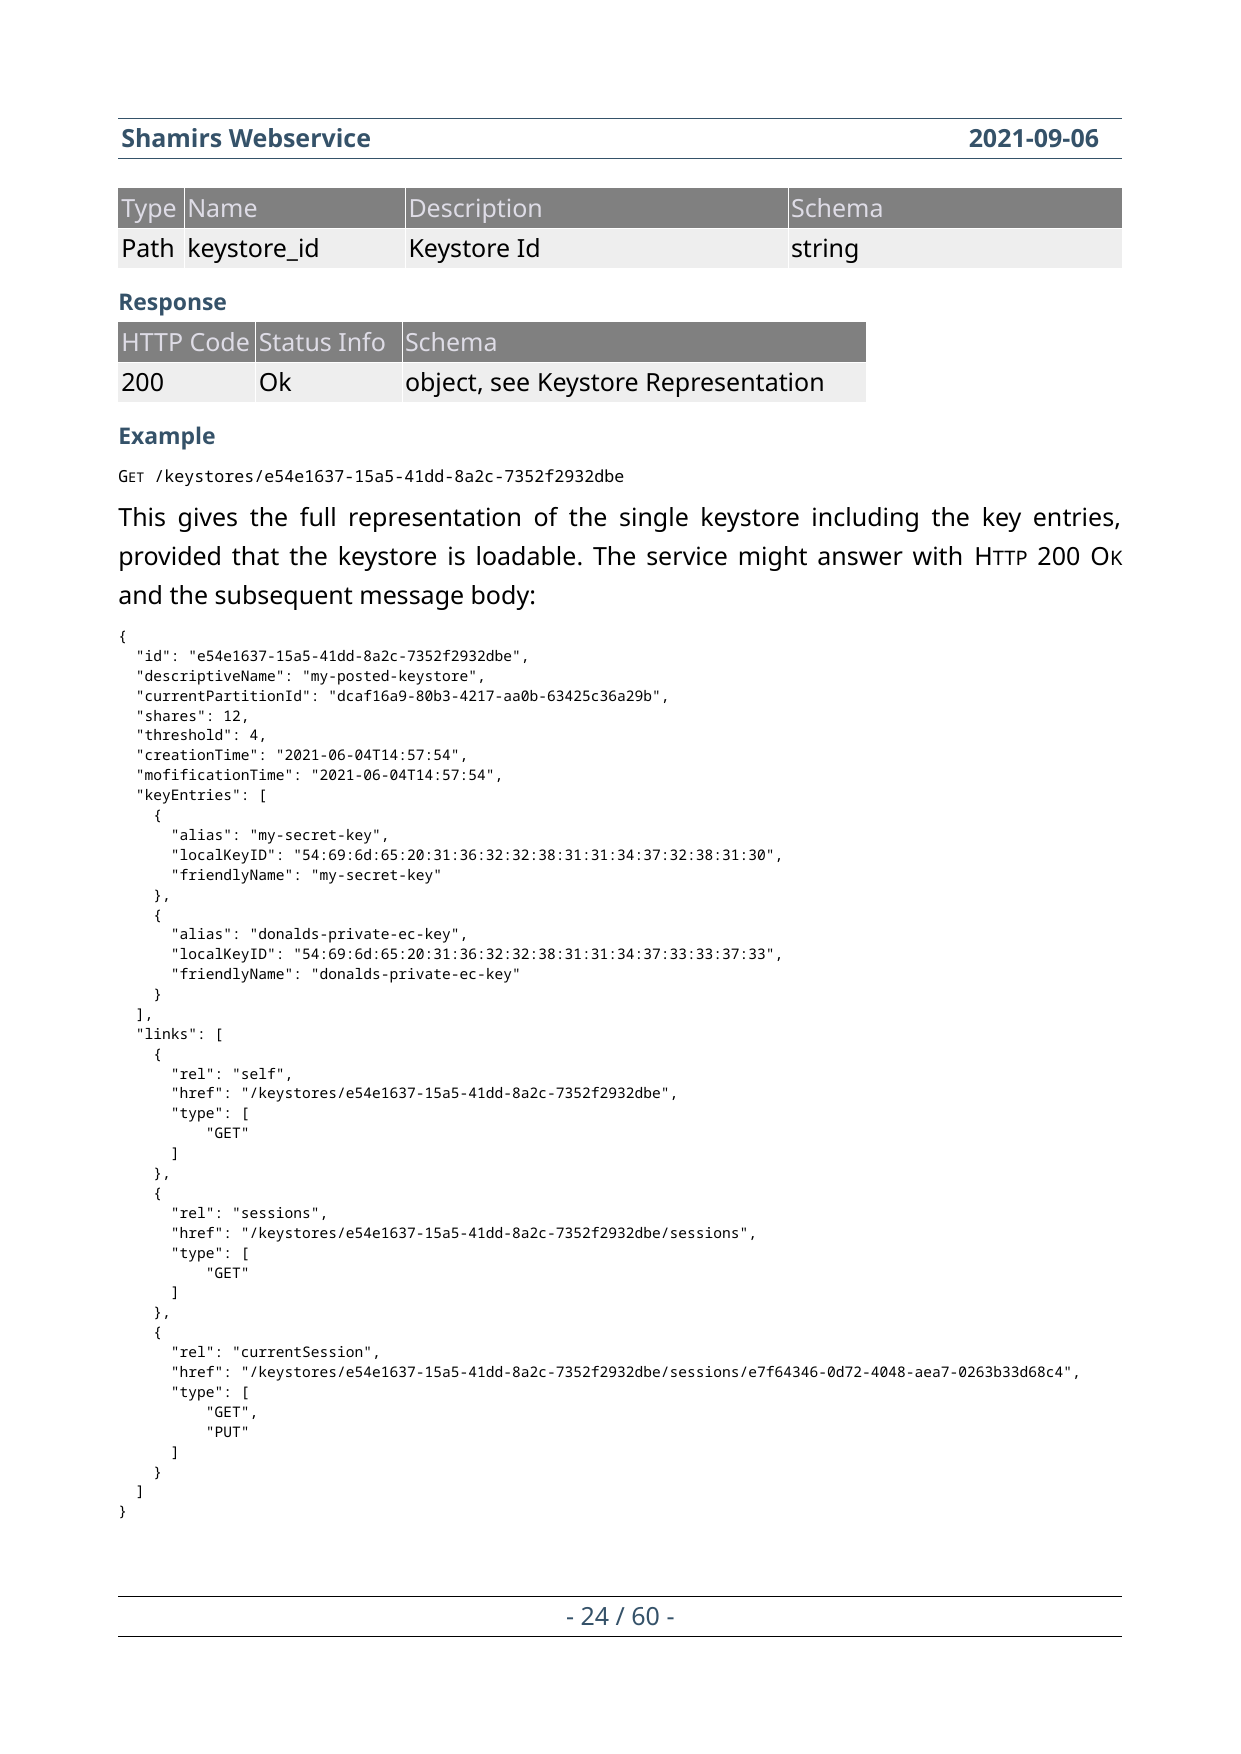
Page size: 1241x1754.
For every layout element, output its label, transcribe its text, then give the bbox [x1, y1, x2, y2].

text "type": [ [118, 1382, 1122, 1402]
text { [118, 626, 1122, 646]
text "id": "e54e1637-15a5-41dd-8a2c-7352f2932dbe", [118, 646, 1122, 666]
text "type": [ [118, 1242, 1122, 1262]
text Get /keystores/e54e1637-15a5-41dd-8a2c-7352f2932dbe [118, 464, 1122, 487]
text ] [118, 1441, 1122, 1461]
text } [118, 984, 1122, 1004]
text "href": "/keystores/e54e1637-15a5-41dd-8a2c-7352f2932dbe", [118, 1083, 1122, 1103]
text Response [118, 286, 1122, 317]
text { [118, 1043, 1122, 1063]
text "mofificationTime": "2021-06-04T14:57:54", [118, 765, 1122, 785]
table_header Schema [789, 188, 1122, 228]
text "keyEntries": [ [118, 785, 1122, 805]
text "href": "/keystores/e54e1637-15a5-41dd-8a2c-7352f2932dbe/sessions", [118, 1223, 1122, 1242]
table_header HTTP Code [118, 322, 255, 362]
text "href": "/keystores/e54e1637-15a5-41dd-8a2c-7352f2932dbe/sessions/e7f64346-0d72-4048-aea7-0263b33d68c4", [118, 1362, 1122, 1382]
text "friendlyName": "donalds-private-ec-key" [118, 964, 1122, 984]
text { [118, 1183, 1122, 1203]
table_cell Path [118, 229, 184, 268]
table_cell string [789, 229, 1122, 268]
text { [118, 904, 1122, 924]
text }, [118, 1302, 1122, 1322]
text ] [118, 1282, 1122, 1302]
text "PUT" [118, 1422, 1122, 1441]
text "GET" [118, 1123, 1122, 1143]
text "friendlyName": "my-secret-key" [118, 864, 1122, 884]
text } [118, 1501, 1122, 1521]
text "links": [ [118, 1024, 1122, 1043]
text "creationTime": "2021-06-04T14:57:54", [118, 745, 1122, 765]
table_header Description [406, 188, 788, 228]
text "rel": "self", [118, 1063, 1122, 1083]
text "localKeyID": "54:69:6d:65:20:31:36:32:32:38:31:31:34:37:32:38:31:30", [118, 844, 1122, 864]
text "threshold": 4, [118, 725, 1122, 745]
table_cell 200 [118, 363, 255, 402]
text } [118, 1461, 1122, 1481]
text "localKeyID": "54:69:6d:65:20:31:36:32:32:38:31:31:34:37:33:33:37:33", [118, 944, 1122, 964]
text ] [118, 1481, 1122, 1501]
text }, [118, 884, 1122, 904]
text "GET" [118, 1262, 1122, 1282]
text "GET", [118, 1402, 1122, 1422]
text "shares": 12, [118, 705, 1122, 725]
text "descriptiveName": "my-posted-keystore", [118, 666, 1122, 685]
text { [118, 1322, 1122, 1342]
text { [118, 805, 1122, 825]
table_cell keystore_id [185, 229, 405, 268]
text "rel": "sessions", [118, 1203, 1122, 1223]
table_cell Keystore Id [406, 229, 788, 268]
text }, [118, 1163, 1122, 1183]
text "type": [ [118, 1103, 1122, 1123]
text Example [118, 420, 1122, 451]
text ] [118, 1143, 1122, 1163]
table_header Schema [403, 322, 866, 362]
text "alias": "my-secret-key", [118, 825, 1122, 844]
table_cell Ok [256, 363, 402, 402]
text "alias": "donalds-private-ec-key", [118, 924, 1122, 944]
table_header Type [118, 188, 184, 228]
table_header Status Info [256, 322, 402, 362]
table_cell object, see Keystore Representation [403, 363, 866, 402]
text This gives the full representation of the single keystore including the key entries, provided that the keystore is loadable. The service might answer with Http 200 Ok and the subsequent message body: [118, 499, 1122, 612]
table_header Name [185, 188, 405, 228]
text "rel": "currentSession", [118, 1342, 1122, 1362]
text "currentPartitionId": "dcaf16a9-80b3-4217-aa0b-63425c36a29b", [118, 685, 1122, 705]
text ], [118, 1004, 1122, 1024]
